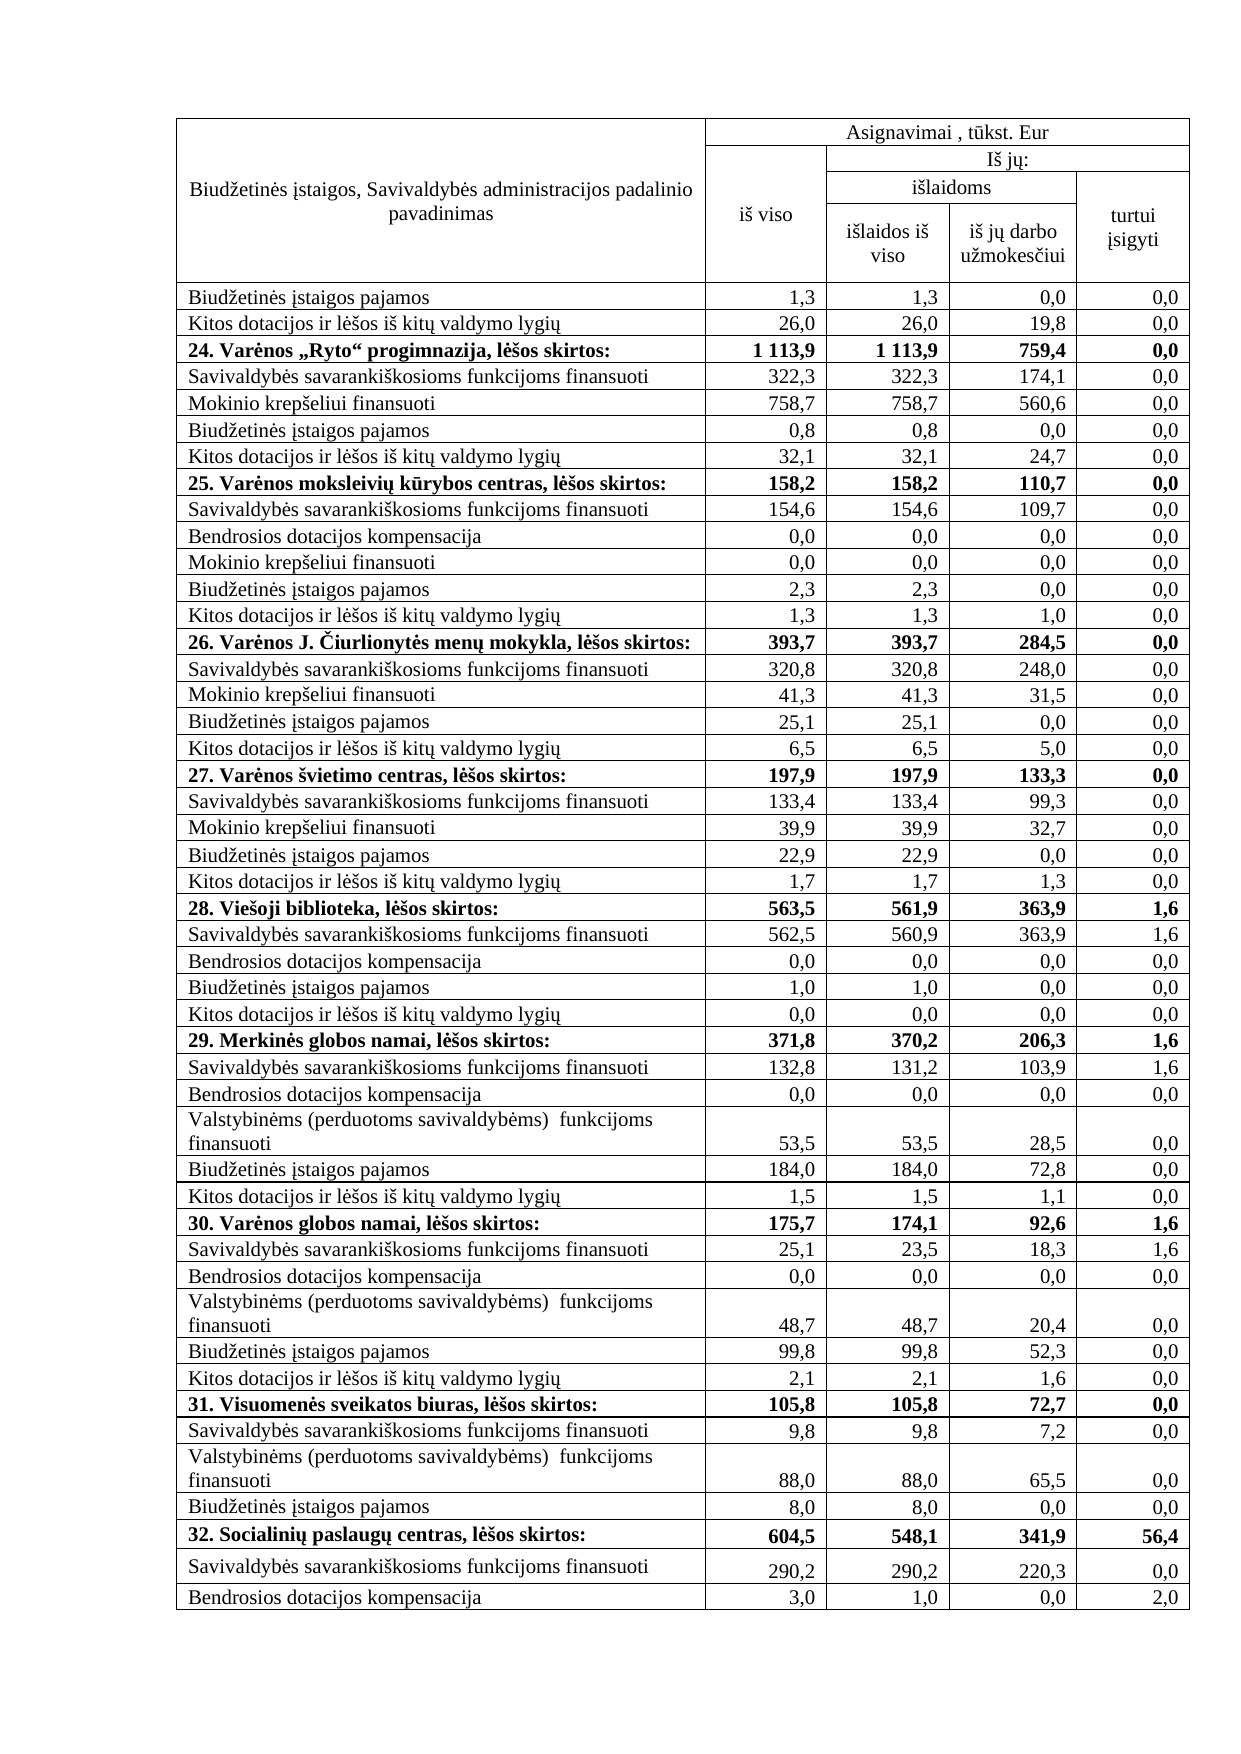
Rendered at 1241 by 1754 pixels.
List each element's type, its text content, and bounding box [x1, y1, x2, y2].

table_cell 39,9 [827, 815, 949, 840]
table_cell 0,0 [1077, 788, 1189, 813]
table_cell Mokinio krepšeliui finansuoti [177, 549, 705, 574]
table_cell 0,0 [706, 1000, 826, 1026]
table_cell 0,0 [1077, 310, 1189, 335]
table_cell 322,3 [827, 363, 949, 388]
table_cell 0,0 [706, 522, 826, 548]
table_cell 48,7 [827, 1289, 949, 1337]
table_cell 0,0 [1077, 708, 1189, 734]
table_cell 88,0 [827, 1444, 949, 1492]
table_cell Mokinio krepšeliui finansuoti [177, 815, 705, 840]
table_cell 0,0 [706, 1262, 826, 1288]
table_cell 174,1 [950, 363, 1076, 388]
table_cell 8,0 [827, 1493, 949, 1519]
table_cell 0,8 [827, 416, 949, 442]
table_cell 65,5 [950, 1444, 1076, 1492]
table_cell 290,2 [706, 1549, 826, 1583]
table_cell 2,3 [827, 575, 949, 601]
table_cell 0,0 [950, 1080, 1076, 1106]
table_cell 31,5 [950, 682, 1076, 707]
table_cell Savivaldybės savarankiškosioms funkcijoms finansuoti [177, 921, 705, 946]
table_header Biudžetinės įstaigos, Savivaldybės administracijos padalinio pavadinimas [177, 119, 705, 282]
table_cell Biudžetinės įstaigos pajamos [177, 416, 705, 442]
table_cell 99,8 [706, 1338, 826, 1363]
table_cell Savivaldybės savarankiškosioms funkcijoms finansuoti [177, 655, 705, 681]
table_cell 53,5 [706, 1107, 826, 1155]
table_cell 52,3 [950, 1338, 1076, 1363]
table_cell 759,4 [950, 336, 1076, 362]
table_cell Savivaldybės savarankiškosioms funkcijoms finansuoti [177, 363, 705, 388]
table_cell 0,0 [1077, 363, 1189, 388]
table_cell 0,0 [1077, 1444, 1189, 1492]
table_cell 32,1 [706, 443, 826, 468]
table_cell 1,0 [950, 602, 1076, 627]
table_cell 175,7 [706, 1209, 826, 1234]
table_cell Biudžetinės įstaigos pajamos [177, 575, 705, 601]
table_cell 0,0 [827, 522, 949, 548]
table_cell 0,0 [1077, 1183, 1189, 1208]
table_cell Biudžetinės įstaigos pajamos [177, 1338, 705, 1363]
table_cell Iš jų: [827, 146, 1189, 171]
table_cell Kitos dotacijos ir lėšos iš kitų valdymo lygių [177, 868, 705, 893]
table_cell 110,7 [950, 469, 1076, 495]
table_cell 2,1 [706, 1364, 826, 1390]
table_cell Kitos dotacijos ir lėšos iš kitų valdymo lygių [177, 1183, 705, 1208]
table_cell 1,0 [827, 974, 949, 999]
table_cell 0,0 [1077, 496, 1189, 521]
table_cell 0,0 [1077, 761, 1189, 787]
table_cell 109,7 [950, 496, 1076, 521]
table_cell 1,3 [950, 868, 1076, 893]
table_cell 184,0 [827, 1156, 949, 1181]
table_cell 758,7 [706, 390, 826, 415]
table_cell 27. Varėnos švietimo centras, lėšos skirtos: [177, 761, 705, 787]
table_cell 7,2 [950, 1418, 1076, 1443]
table_cell 0,0 [706, 947, 826, 973]
table_cell 9,8 [706, 1418, 826, 1443]
table_cell 5,0 [950, 735, 1076, 760]
table_cell 371,8 [706, 1027, 826, 1052]
table_cell 25. Varėnos moksleivių kūrybos centras, lėšos skirtos: [177, 469, 705, 495]
table_header Asignavimai , tūkst. Eur [706, 119, 1189, 145]
table_cell 1,6 [1077, 1054, 1189, 1079]
table_cell iš jų darbo užmokesčiui [950, 204, 1076, 282]
table_cell 103,9 [950, 1054, 1076, 1079]
table_cell 560,6 [950, 390, 1076, 415]
table_cell 0,0 [950, 575, 1076, 601]
table_cell Savivaldybės savarankiškosioms funkcijoms finansuoti [177, 788, 705, 813]
table_cell 48,7 [706, 1289, 826, 1337]
table_cell 290,2 [827, 1549, 949, 1583]
table_cell 41,3 [827, 682, 949, 707]
table_cell 0,0 [1077, 868, 1189, 893]
table_cell 6,5 [706, 735, 826, 760]
table_cell 184,0 [706, 1156, 826, 1181]
table_cell 0,0 [950, 1584, 1076, 1609]
table_cell 0,0 [827, 1000, 949, 1026]
table_cell 18,3 [950, 1236, 1076, 1261]
table_cell 25,1 [827, 708, 949, 734]
table_cell 0,0 [1077, 974, 1189, 999]
table_cell Savivaldybės savarankiškosioms funkcijoms finansuoti [177, 496, 705, 521]
table_cell Valstybinėms (perduotoms savivaldybėms) funkcijoms finansuoti [177, 1289, 705, 1337]
table_cell 105,8 [706, 1391, 826, 1416]
table_cell išlaidos iš viso [827, 204, 949, 282]
table_cell 0,0 [950, 549, 1076, 574]
table_cell 0,0 [1077, 1080, 1189, 1106]
table_cell 0,0 [1077, 1262, 1189, 1288]
table_cell 8,0 [706, 1493, 826, 1519]
table_cell 1 113,9 [827, 336, 949, 362]
table_cell 39,9 [706, 815, 826, 840]
table_cell 6,5 [827, 735, 949, 760]
table_cell 561,9 [827, 894, 949, 920]
table_cell 9,8 [827, 1418, 949, 1443]
table_cell 158,2 [706, 469, 826, 495]
table_cell 0,0 [1077, 1289, 1189, 1337]
table_cell 1,0 [706, 974, 826, 999]
table_cell 28. Viešoji biblioteka, lėšos skirtos: [177, 894, 705, 920]
table_cell Kitos dotacijos ir lėšos iš kitų valdymo lygių [177, 735, 705, 760]
table_cell 88,0 [706, 1444, 826, 1492]
table_cell 0,0 [1077, 1156, 1189, 1181]
table_cell 99,8 [827, 1338, 949, 1363]
table_cell 0,0 [1077, 283, 1189, 309]
table_cell 1,7 [827, 868, 949, 893]
table_cell 1,7 [706, 868, 826, 893]
table_cell Savivaldybės savarankiškosioms funkcijoms finansuoti [177, 1418, 705, 1443]
table_cell 0,0 [1077, 390, 1189, 415]
table_cell 41,3 [706, 682, 826, 707]
table_cell 0,0 [827, 947, 949, 973]
table_cell 1,6 [1077, 894, 1189, 920]
table_cell 322,3 [706, 363, 826, 388]
table_cell 32,1 [827, 443, 949, 468]
table_cell 0,0 [1077, 1418, 1189, 1443]
table_cell 0,0 [706, 1080, 826, 1106]
table_cell Biudžetinės įstaigos pajamos [177, 1156, 705, 1181]
table_cell iš viso [706, 146, 826, 282]
table_cell Biudžetinės įstaigos pajamos [177, 283, 705, 309]
table_cell 28,5 [950, 1107, 1076, 1155]
table_cell Biudžetinės įstaigos pajamos [177, 974, 705, 999]
table_cell Kitos dotacijos ir lėšos iš kitų valdymo lygių [177, 1000, 705, 1026]
table_cell 26,0 [706, 310, 826, 335]
table_cell Biudžetinės įstaigos pajamos [177, 841, 705, 867]
table_cell 0,0 [1077, 443, 1189, 468]
table_cell Bendrosios dotacijos kompensacija [177, 1584, 705, 1609]
table_cell Kitos dotacijos ir lėšos iš kitų valdymo lygių [177, 310, 705, 335]
table_cell 53,5 [827, 1107, 949, 1155]
table_cell 0,0 [950, 1493, 1076, 1519]
table_cell 758,7 [827, 390, 949, 415]
table_cell 0,0 [1077, 549, 1189, 574]
table_cell Kitos dotacijos ir lėšos iš kitų valdymo lygių [177, 443, 705, 468]
table_cell 284,5 [950, 629, 1076, 654]
table_cell 0,0 [1077, 1391, 1189, 1416]
table_cell Kitos dotacijos ir lėšos iš kitų valdymo lygių [177, 1364, 705, 1390]
table_cell 0,0 [1077, 336, 1189, 362]
table_cell 24,7 [950, 443, 1076, 468]
table_cell 1,3 [827, 283, 949, 309]
table_cell 0,0 [1077, 416, 1189, 442]
table_cell 154,6 [706, 496, 826, 521]
table_cell 393,7 [827, 629, 949, 654]
table_cell 0,0 [1077, 575, 1189, 601]
table_cell 563,5 [706, 894, 826, 920]
table_cell 1,5 [827, 1183, 949, 1208]
table_cell Mokinio krepšeliui finansuoti [177, 682, 705, 707]
table_cell 0,0 [1077, 815, 1189, 840]
table_cell 0,0 [1077, 1493, 1189, 1519]
table_cell 1,6 [1077, 921, 1189, 946]
table_cell Savivaldybės savarankiškosioms funkcijoms finansuoti [177, 1054, 705, 1079]
table_cell 26,0 [827, 310, 949, 335]
table_cell 22,9 [706, 841, 826, 867]
table_cell 30. Varėnos globos namai, lėšos skirtos: [177, 1209, 705, 1234]
table_cell 0,0 [1077, 1338, 1189, 1363]
table_cell 0,0 [1077, 602, 1189, 627]
table_cell 32,7 [950, 815, 1076, 840]
table_cell Bendrosios dotacijos kompensacija [177, 1262, 705, 1288]
table_cell 0,0 [1077, 947, 1189, 973]
table_cell 2,1 [827, 1364, 949, 1390]
table_cell 72,7 [950, 1391, 1076, 1416]
table_cell 1,6 [1077, 1209, 1189, 1234]
table_cell 0,0 [950, 283, 1076, 309]
table_cell 1,1 [950, 1183, 1076, 1208]
table_cell 0,0 [1077, 469, 1189, 495]
table_cell 1,5 [706, 1183, 826, 1208]
table_cell 248,0 [950, 655, 1076, 681]
table_cell 0,0 [1077, 841, 1189, 867]
table_cell 320,8 [706, 655, 826, 681]
table_cell 133,3 [950, 761, 1076, 787]
table_cell 1,6 [1077, 1027, 1189, 1052]
table_cell 0,0 [950, 708, 1076, 734]
table_cell 31. Visuomenės sveikatos biuras, lėšos skirtos: [177, 1391, 705, 1416]
table_cell 363,9 [950, 894, 1076, 920]
table_cell 393,7 [706, 629, 826, 654]
table_cell 604,5 [706, 1520, 826, 1548]
table_cell 105,8 [827, 1391, 949, 1416]
table_cell 0,0 [1077, 629, 1189, 654]
table_cell 0,0 [1077, 655, 1189, 681]
table_cell 2,3 [706, 575, 826, 601]
table_cell 320,8 [827, 655, 949, 681]
table_cell 3,0 [706, 1584, 826, 1609]
table_cell Valstybinėms (perduotoms savivaldybėms) funkcijoms finansuoti [177, 1107, 705, 1155]
table_cell 19,8 [950, 310, 1076, 335]
table_cell Valstybinėms (perduotoms savivaldybėms) funkcijoms finansuoti [177, 1444, 705, 1492]
table_cell 560,9 [827, 921, 949, 946]
table_cell 0,0 [1077, 1107, 1189, 1155]
table_cell 0,0 [950, 841, 1076, 867]
table_cell 0,0 [1077, 735, 1189, 760]
table_cell 1,3 [706, 602, 826, 627]
table_cell 197,9 [706, 761, 826, 787]
table_cell 26. Varėnos J. Čiurlionytės menų mokykla, lėšos skirtos: [177, 629, 705, 654]
table_cell Bendrosios dotacijos kompensacija [177, 947, 705, 973]
table_cell 0,0 [1077, 522, 1189, 548]
table_cell 370,2 [827, 1027, 949, 1052]
table_cell 174,1 [827, 1209, 949, 1234]
table_cell išlaidoms [827, 172, 1076, 202]
table_cell 0,0 [1077, 1364, 1189, 1390]
table_cell Biudžetinės įstaigos pajamos [177, 708, 705, 734]
table_cell 0,0 [950, 522, 1076, 548]
table_cell 206,3 [950, 1027, 1076, 1052]
table_cell 133,4 [706, 788, 826, 813]
table_cell 548,1 [827, 1520, 949, 1548]
table_cell 0,8 [706, 416, 826, 442]
table_cell 22,9 [827, 841, 949, 867]
table_cell 99,3 [950, 788, 1076, 813]
table_cell Biudžetinės įstaigos pajamos [177, 1493, 705, 1519]
table_cell 363,9 [950, 921, 1076, 946]
table_cell 1,6 [950, 1364, 1076, 1390]
table_cell 1,3 [706, 283, 826, 309]
table_cell 2,0 [1077, 1584, 1189, 1609]
table_cell 1,6 [1077, 1236, 1189, 1261]
table_cell turtui įsigyti [1077, 172, 1189, 282]
table_cell 25,1 [706, 1236, 826, 1261]
table_cell 220,3 [950, 1549, 1076, 1583]
table_cell 0,0 [827, 1262, 949, 1288]
table_cell 0,0 [1077, 1549, 1189, 1583]
table_cell 0,0 [950, 416, 1076, 442]
table_cell 32. Socialinių paslaugų centras, lėšos skirtos: [177, 1520, 705, 1548]
table_cell 0,0 [706, 549, 826, 574]
table_cell 341,9 [950, 1520, 1076, 1548]
table_cell 25,1 [706, 708, 826, 734]
table_cell Kitos dotacijos ir lėšos iš kitų valdymo lygių [177, 602, 705, 627]
table_cell Bendrosios dotacijos kompensacija [177, 1080, 705, 1106]
table_cell 29. Merkinės globos namai, lėšos skirtos: [177, 1027, 705, 1052]
table_cell Mokinio krepšeliui finansuoti [177, 390, 705, 415]
table_cell 0,0 [1077, 1000, 1189, 1026]
table_cell 0,0 [950, 1000, 1076, 1026]
table_cell 0,0 [950, 947, 1076, 973]
table_cell 197,9 [827, 761, 949, 787]
table_cell 23,5 [827, 1236, 949, 1261]
table_cell 562,5 [706, 921, 826, 946]
table_cell 1,3 [827, 602, 949, 627]
table_cell 92,6 [950, 1209, 1076, 1234]
table_cell 131,2 [827, 1054, 949, 1079]
table_cell 132,8 [706, 1054, 826, 1079]
table_cell 56,4 [1077, 1520, 1189, 1548]
table_cell 154,6 [827, 496, 949, 521]
table_cell 0,0 [950, 974, 1076, 999]
table_cell 1 113,9 [706, 336, 826, 362]
table_cell 24. Varėnos „Ryto“ progimnazija, lėšos skirtos: [177, 336, 705, 362]
table_cell 20,4 [950, 1289, 1076, 1337]
table_cell Savivaldybės savarankiškosioms funkcijoms finansuoti [177, 1236, 705, 1261]
table_cell 0,0 [950, 1262, 1076, 1288]
table_cell 0,0 [827, 549, 949, 574]
table_cell Savivaldybės savarankiškosioms funkcijoms finansuoti [177, 1549, 705, 1583]
table_cell Bendrosios dotacijos kompensacija [177, 522, 705, 548]
table_cell 1,0 [827, 1584, 949, 1609]
table_cell 158,2 [827, 469, 949, 495]
table_cell 0,0 [827, 1080, 949, 1106]
table_cell 72,8 [950, 1156, 1076, 1181]
table_cell 0,0 [1077, 682, 1189, 707]
table_cell 133,4 [827, 788, 949, 813]
